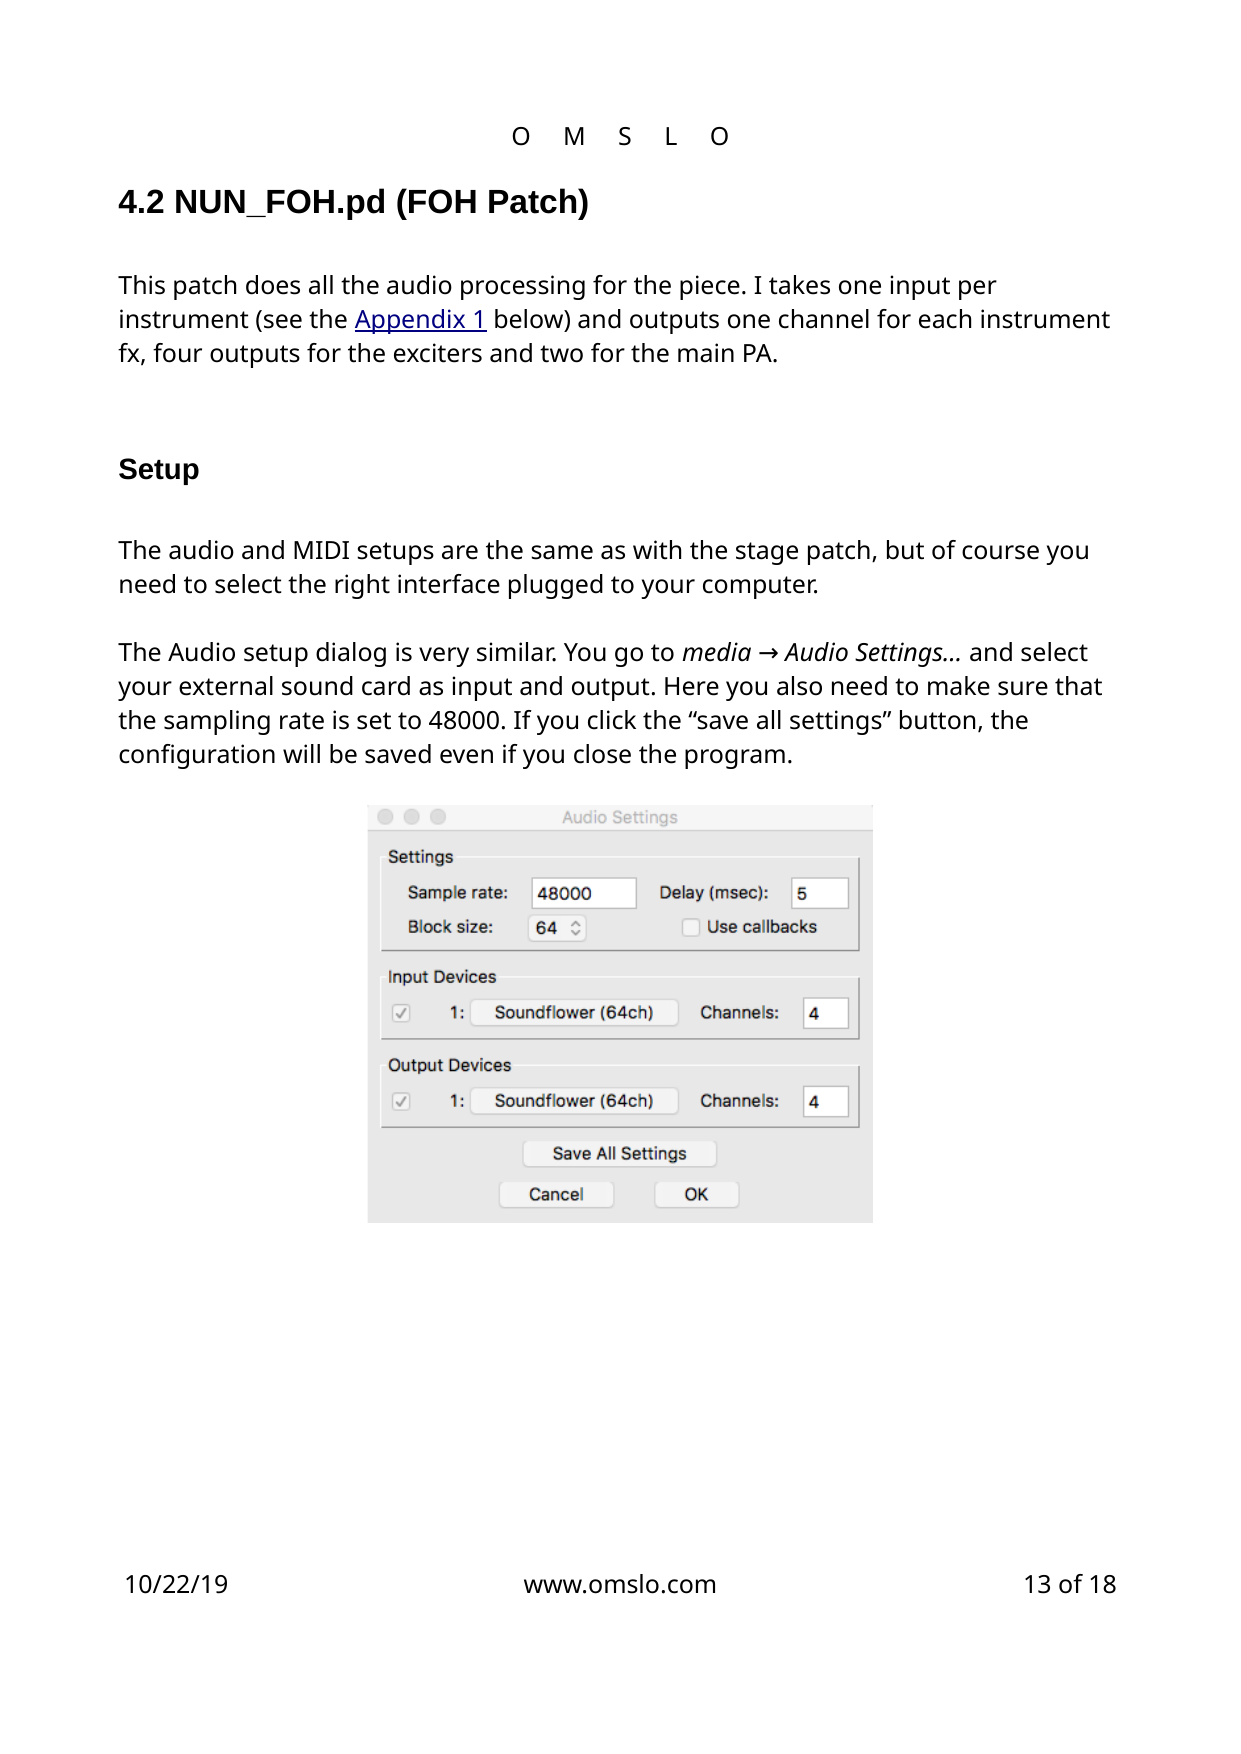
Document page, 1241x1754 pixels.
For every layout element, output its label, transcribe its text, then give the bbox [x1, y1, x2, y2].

subtitle 4.2 NUN_FOH.pd (FOH Patch) [118, 182, 1122, 221]
subtitle Setup [118, 452, 1122, 486]
text This patch does all the audio processing for the piece. I takes one input per instrument (see the Appendix 1 below) and outputs one channel for each instrument fx, four outputs for the exciters and two for the main PA. [118, 267, 1122, 369]
text The Audio setup dialog is very similar. You go to media → Audio Settings… and select your external sound card as input and output. Here you also need to make sure that the sampling rate is set to 48000. If you click the “save all settings” button, the configuration will be saved even if you close the program. [118, 635, 1122, 771]
picture [367, 805, 873, 1223]
text The audio and MIDI setups are the same as with the stage patch, but of course you need to select the right interface plugged to your computer. [118, 533, 1122, 601]
